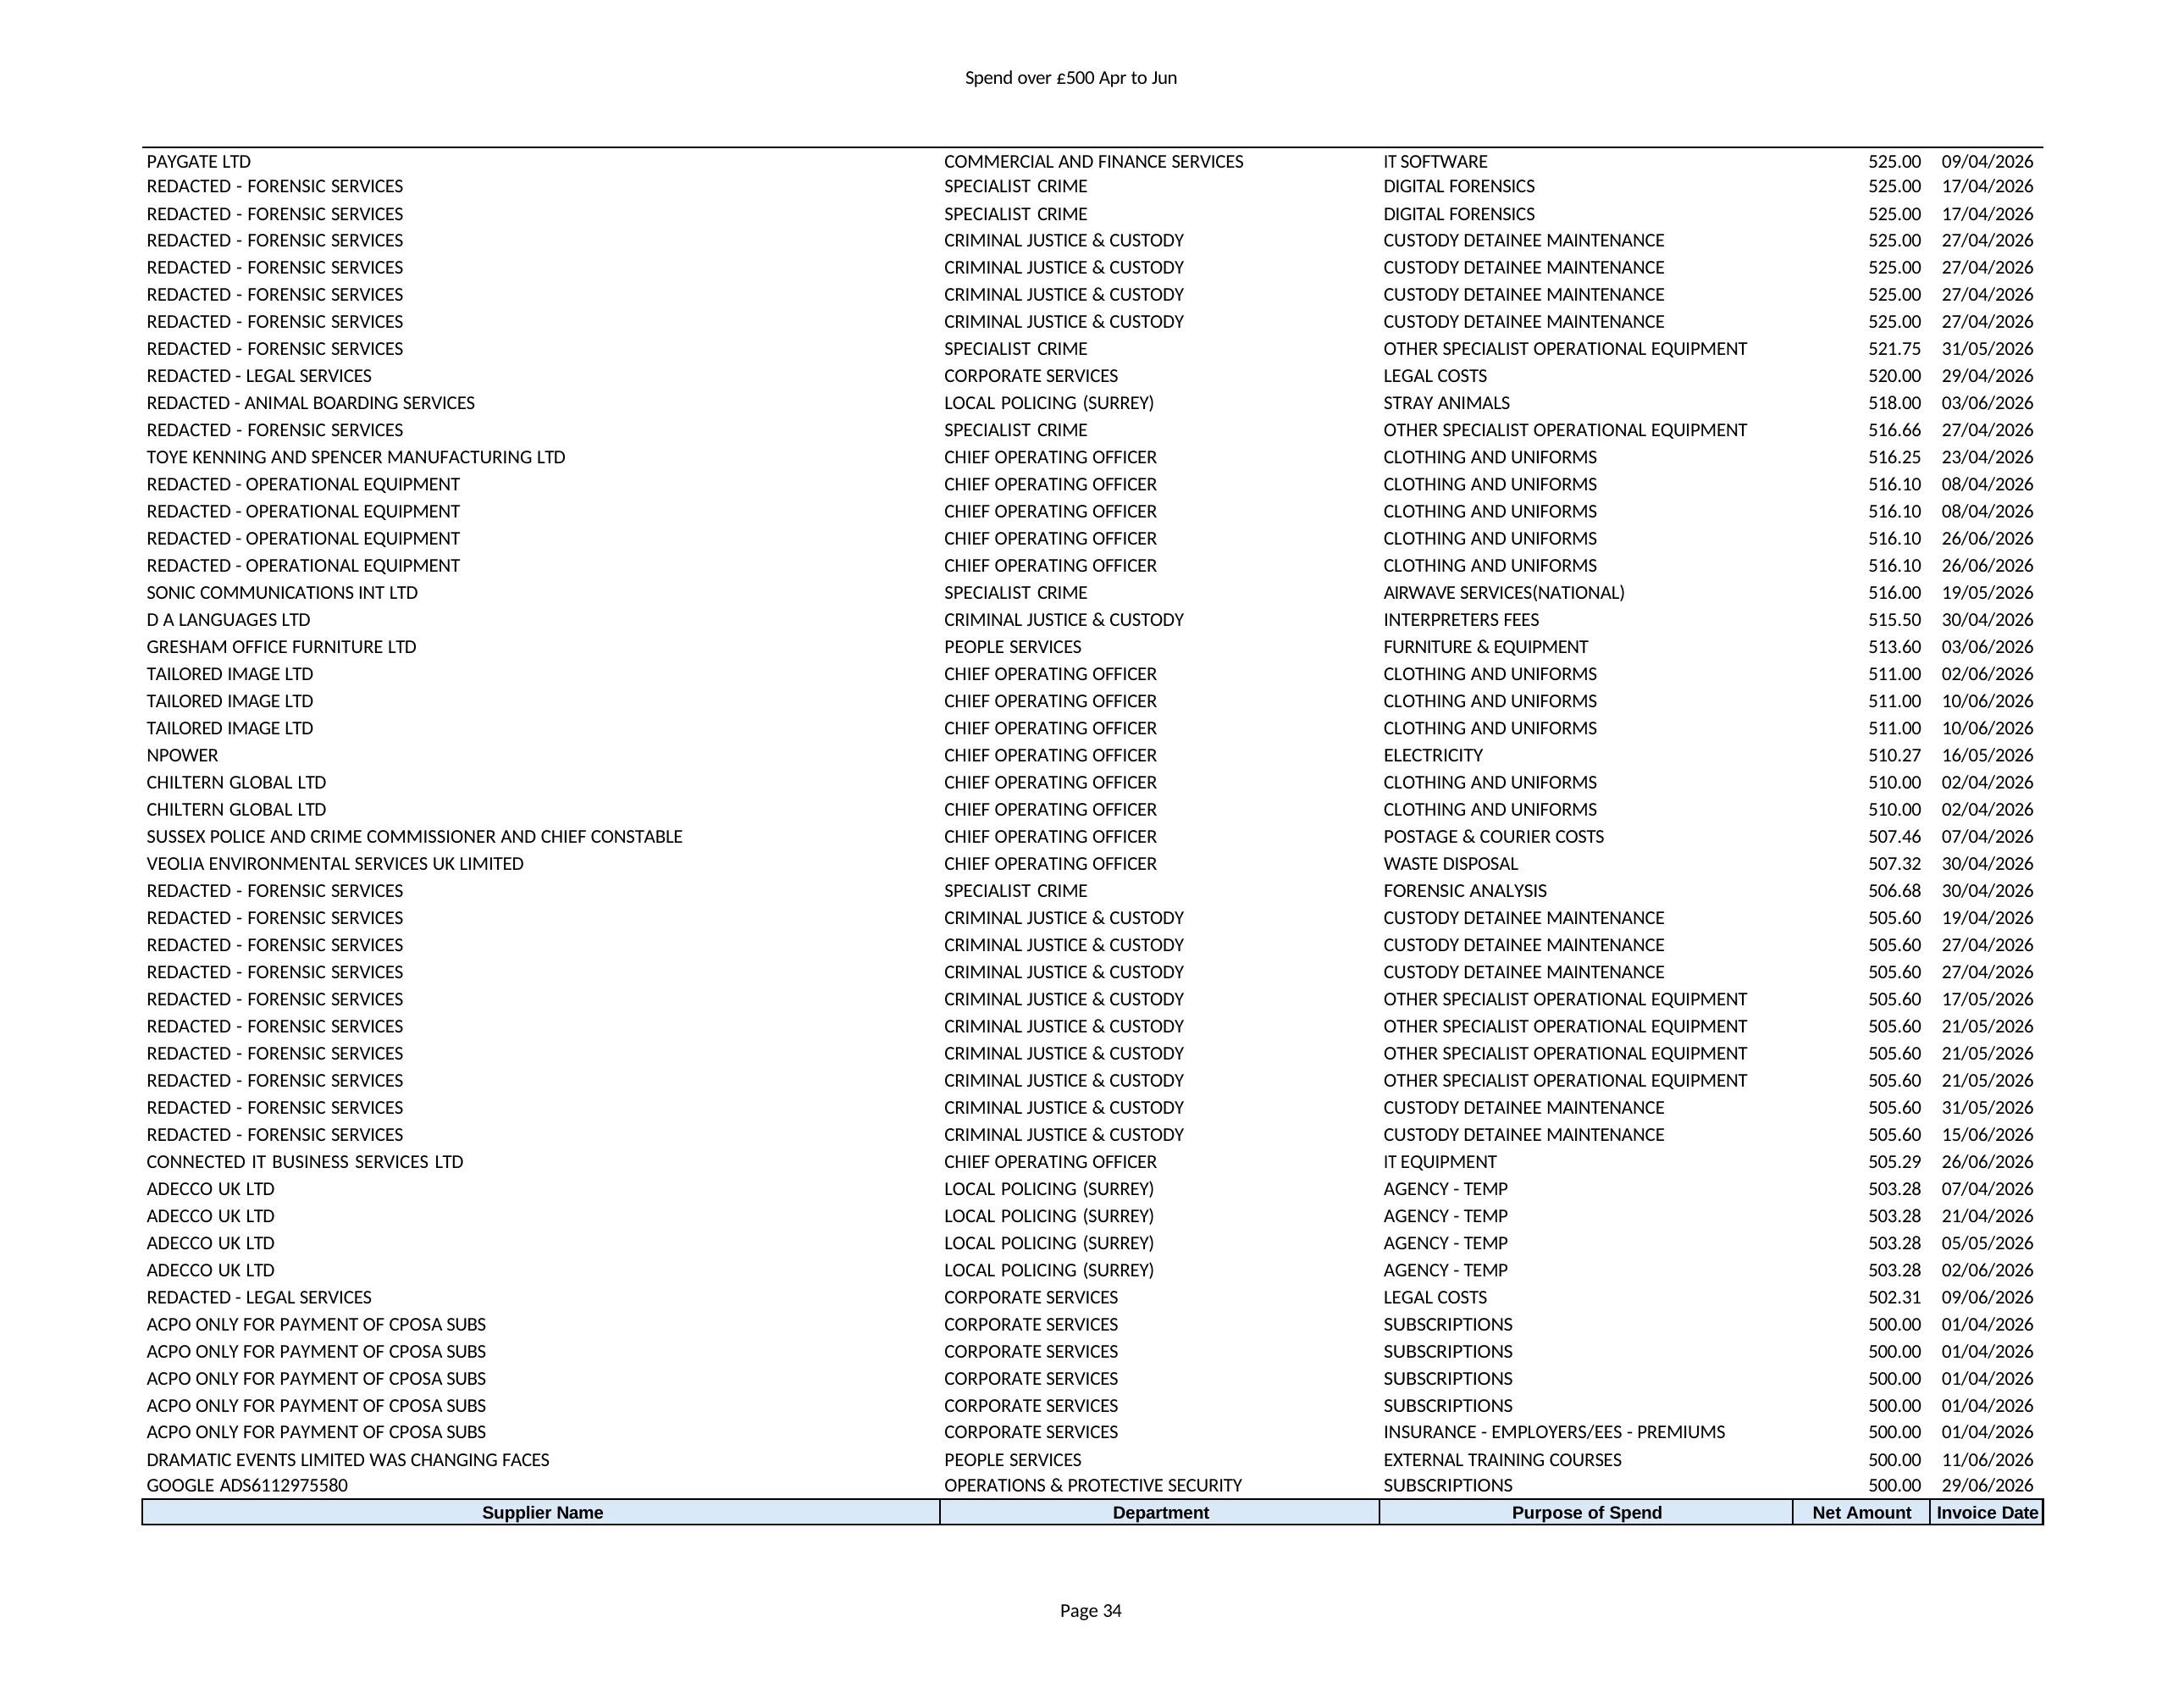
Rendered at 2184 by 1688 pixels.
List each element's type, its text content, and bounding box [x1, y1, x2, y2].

table_cell REDACTED - FORENSIC SERVICES [142, 1012, 940, 1039]
table_cell SPECIALIST CRIME [940, 173, 1380, 200]
table_cell 16/05/2026 [1930, 741, 2043, 768]
table_cell ADECCO UK LTD [142, 1229, 940, 1256]
table_cell OTHER SPECIALIST OPERATIONAL EQUIPMENT [1380, 1039, 1793, 1066]
table_cell REDACTED - FORENSIC SERVICES [142, 254, 940, 281]
table_cell SPECIALIST CRIME [940, 200, 1380, 227]
table_cell 29/04/2026 [1930, 363, 2043, 390]
table_cell CRIMINAL JUSTICE & CUSTODY [940, 606, 1380, 633]
table_cell 511.00 [1793, 715, 1930, 741]
table_cell CLOTHING AND UNIFORMS [1380, 552, 1793, 578]
table_cell PEOPLE SERVICES [940, 1446, 1380, 1473]
table_cell 525.00 [1793, 281, 1930, 308]
table_cell REDACTED - OPERATIONAL EQUIPMENT [142, 552, 940, 578]
table_cell CLOTHING AND UNIFORMS [1380, 769, 1793, 795]
table_cell 01/04/2026 [1930, 1310, 2043, 1337]
table_cell TOYE KENNING AND SPENCER MANUFACTURING LTD [142, 444, 940, 471]
table_cell SPECIALIST CRIME [940, 335, 1380, 363]
table_cell 505.60 [1793, 958, 1930, 985]
table_cell ADECCO UK LTD [142, 1202, 940, 1229]
table_cell 05/05/2026 [1930, 1229, 2043, 1256]
table_cell CHIEF OPERATING OFFICER [940, 661, 1380, 687]
table_cell CHILTERN GLOBAL LTD [142, 795, 940, 822]
table_cell D A LANGUAGES LTD [142, 606, 940, 633]
table_cell REDACTED - ANIMAL BOARDING SERVICES [142, 390, 940, 417]
table_cell PAYGATE LTD [142, 148, 940, 173]
table_cell 500.00 [1793, 1473, 1930, 1498]
table_cell ACPO ONLY FOR PAYMENT OF CPOSA SUBS [142, 1364, 940, 1392]
table_cell 525.00 [1793, 173, 1930, 200]
table_cell CRIMINAL JUSTICE & CUSTODY [940, 281, 1380, 308]
table_cell TAILORED IMAGE LTD [142, 661, 940, 687]
table_cell CRIMINAL JUSTICE & CUSTODY [940, 1039, 1380, 1066]
table_cell SUBSCRIPTIONS [1380, 1364, 1793, 1392]
table_cell REDACTED - OPERATIONAL EQUIPMENT [142, 471, 940, 498]
table_cell 09/06/2026 [1930, 1283, 2043, 1310]
table_cell ACPO ONLY FOR PAYMENT OF CPOSA SUBS [142, 1392, 940, 1419]
table_cell 27/04/2026 [1930, 281, 2043, 308]
table_cell 500.00 [1793, 1446, 1930, 1473]
table_cell PEOPLE SERVICES [940, 634, 1380, 660]
table_cell DIGITAL FORENSICS [1380, 173, 1793, 200]
table_cell 500.00 [1793, 1310, 1930, 1337]
table_cell 513.60 [1793, 634, 1930, 660]
table_cell 17/04/2026 [1930, 200, 2043, 227]
table_cell CUSTODY DETAINEE MAINTENANCE [1380, 931, 1793, 958]
table_cell LOCAL POLICING (SURREY) [940, 1202, 1380, 1229]
table_cell 520.00 [1793, 363, 1930, 390]
table_cell 500.00 [1793, 1392, 1930, 1419]
table_cell FURNITURE & EQUIPMENT [1380, 634, 1793, 660]
table_cell 07/04/2026 [1930, 1175, 2043, 1202]
table_cell 30/04/2026 [1930, 850, 2043, 877]
table_cell 23/04/2026 [1930, 444, 2043, 471]
table_cell SUBSCRIPTIONS [1380, 1337, 1793, 1364]
table_cell 29/06/2026 [1930, 1473, 2043, 1498]
table_cell CHIEF OPERATING OFFICER [940, 471, 1380, 498]
table_cell 30/04/2026 [1930, 606, 2043, 633]
table_cell CLOTHING AND UNIFORMS [1380, 687, 1793, 714]
table_cell 505.29 [1793, 1148, 1930, 1175]
table_cell REDACTED - FORENSIC SERVICES [142, 985, 940, 1012]
table_cell 27/04/2026 [1930, 958, 2043, 985]
table_cell 518.00 [1793, 390, 1930, 417]
table_cell NPOWER [142, 741, 940, 768]
table_cell SUBSCRIPTIONS [1380, 1310, 1793, 1337]
table_cell REDACTED - FORENSIC SERVICES [142, 958, 940, 985]
table_cell 21/05/2026 [1930, 1039, 2043, 1066]
table_cell CHIEF OPERATING OFFICER [940, 715, 1380, 741]
table_cell 502.31 [1793, 1283, 1930, 1310]
table_cell ACPO ONLY FOR PAYMENT OF CPOSA SUBS [142, 1310, 940, 1337]
table_cell 08/04/2026 [1930, 498, 2043, 524]
table_cell 507.46 [1793, 822, 1930, 850]
table_cell CUSTODY DETAINEE MAINTENANCE [1380, 958, 1793, 985]
table_cell CHIEF OPERATING OFFICER [940, 1148, 1380, 1175]
table_cell GOOGLE ADS6112975580 [142, 1473, 940, 1498]
table_cell 516.10 [1793, 525, 1930, 552]
table_cell FORENSIC ANALYSIS [1380, 877, 1793, 904]
table_cell CORPORATE SERVICES [940, 1392, 1380, 1419]
table_cell 17/05/2026 [1930, 985, 2043, 1012]
table_cell 516.66 [1793, 417, 1930, 444]
table_cell ELECTRICITY [1380, 741, 1793, 768]
table_cell ADECCO UK LTD [142, 1256, 940, 1283]
table_cell 10/06/2026 [1930, 715, 2043, 741]
table_cell AGENCY - TEMP [1380, 1229, 1793, 1256]
table_cell 27/04/2026 [1930, 417, 2043, 444]
table_cell CLOTHING AND UNIFORMS [1380, 444, 1793, 471]
table_cell REDACTED - FORENSIC SERVICES [142, 1121, 940, 1148]
table_cell 02/06/2026 [1930, 1256, 2043, 1283]
table_cell 15/06/2026 [1930, 1121, 2043, 1148]
table_cell 505.60 [1793, 1093, 1930, 1121]
table_cell CUSTODY DETAINEE MAINTENANCE [1380, 281, 1793, 308]
table_cell 27/04/2026 [1930, 931, 2043, 958]
table_cell CHIEF OPERATING OFFICER [940, 444, 1380, 471]
table_cell SONIC COMMUNICATIONS INT LTD [142, 579, 940, 606]
table_cell AIRWAVE SERVICES(NATIONAL) [1380, 579, 1793, 606]
table_cell LOCAL POLICING (SURREY) [940, 1175, 1380, 1202]
table_cell LOCAL POLICING (SURREY) [940, 390, 1380, 417]
table_cell CRIMINAL JUSTICE & CUSTODY [940, 904, 1380, 931]
table_cell CRIMINAL JUSTICE & CUSTODY [940, 1093, 1380, 1121]
table_cell CHILTERN GLOBAL LTD [142, 769, 940, 795]
table_cell REDACTED - FORENSIC SERVICES [142, 931, 940, 958]
table_cell 26/06/2026 [1930, 1148, 2043, 1175]
table_cell POSTAGE & COURIER COSTS [1380, 822, 1793, 850]
table_cell INTERPRETERS FEES [1380, 606, 1793, 633]
table_cell 525.00 [1793, 227, 1930, 254]
table_cell GRESHAM OFFICE FURNITURE LTD [142, 634, 940, 660]
table_cell CLOTHING AND UNIFORMS [1380, 525, 1793, 552]
table_cell 505.60 [1793, 1012, 1930, 1039]
table_cell 510.27 [1793, 741, 1930, 768]
table_cell 516.10 [1793, 552, 1930, 578]
table_cell CRIMINAL JUSTICE & CUSTODY [940, 308, 1380, 335]
table_cell 31/05/2026 [1930, 1093, 2043, 1121]
table_cell REDACTED - FORENSIC SERVICES [142, 877, 940, 904]
table_cell DRAMATIC EVENTS LIMITED WAS CHANGING FACES [142, 1446, 940, 1473]
table_cell REDACTED - OPERATIONAL EQUIPMENT [142, 498, 940, 524]
table_cell ACPO ONLY FOR PAYMENT OF CPOSA SUBS [142, 1337, 940, 1364]
table_cell 02/04/2026 [1930, 795, 2043, 822]
table_cell CUSTODY DETAINEE MAINTENANCE [1380, 1121, 1793, 1148]
table_cell 525.00 [1793, 254, 1930, 281]
table_cell 27/04/2026 [1930, 227, 2043, 254]
table_cell LEGAL COSTS [1380, 363, 1793, 390]
table_cell 26/06/2026 [1930, 525, 2043, 552]
table_cell 505.60 [1793, 1066, 1930, 1093]
table_cell SPECIALIST CRIME [940, 579, 1380, 606]
table_cell SUBSCRIPTIONS [1380, 1392, 1793, 1419]
table_cell CRIMINAL JUSTICE & CUSTODY [940, 1012, 1380, 1039]
table_cell CRIMINAL JUSTICE & CUSTODY [940, 931, 1380, 958]
table_cell 507.32 [1793, 850, 1930, 877]
table_cell 03/06/2026 [1930, 634, 2043, 660]
table_cell 27/04/2026 [1930, 254, 2043, 281]
table_cell 503.28 [1793, 1202, 1930, 1229]
table_cell 26/06/2026 [1930, 552, 2043, 578]
table_cell CRIMINAL JUSTICE & CUSTODY [940, 227, 1380, 254]
table_cell 21/05/2026 [1930, 1012, 2043, 1039]
table_cell 503.28 [1793, 1175, 1930, 1202]
table_cell 500.00 [1793, 1337, 1930, 1364]
table_cell 02/04/2026 [1930, 769, 2043, 795]
table_cell 505.60 [1793, 931, 1930, 958]
table_cell 17/04/2026 [1930, 173, 2043, 200]
table_cell SUBSCRIPTIONS [1380, 1473, 1793, 1498]
table_cell CORPORATE SERVICES [940, 1283, 1380, 1310]
table_cell 07/04/2026 [1930, 822, 2043, 850]
table_cell REDACTED - FORENSIC SERVICES [142, 904, 940, 931]
table_cell 11/06/2026 [1930, 1446, 2043, 1473]
table_cell WASTE DISPOSAL [1380, 850, 1793, 877]
table_cell 08/04/2026 [1930, 471, 2043, 498]
table_cell ADECCO UK LTD [142, 1175, 940, 1202]
table_cell 505.60 [1793, 985, 1930, 1012]
table_cell COMMERCIAL AND FINANCE SERVICES [940, 148, 1380, 173]
table_cell 521.75 [1793, 335, 1930, 363]
table_cell STRAY ANIMALS [1380, 390, 1793, 417]
table_cell 02/06/2026 [1930, 661, 2043, 687]
table_cell CHIEF OPERATING OFFICER [940, 525, 1380, 552]
table_cell 511.00 [1793, 687, 1930, 714]
table_cell AGENCY - TEMP [1380, 1256, 1793, 1283]
table_cell CORPORATE SERVICES [940, 1337, 1380, 1364]
table_cell REDACTED - FORENSIC SERVICES [142, 1039, 940, 1066]
table_cell 510.00 [1793, 795, 1930, 822]
table_cell 01/04/2026 [1930, 1392, 2043, 1419]
table_cell REDACTED - OPERATIONAL EQUIPMENT [142, 525, 940, 552]
table_cell AGENCY - TEMP [1380, 1202, 1793, 1229]
table_cell 510.00 [1793, 769, 1930, 795]
table_cell CORPORATE SERVICES [940, 1419, 1380, 1446]
table_cell CRIMINAL JUSTICE & CUSTODY [940, 254, 1380, 281]
table_cell CORPORATE SERVICES [940, 363, 1380, 390]
table_cell REDACTED - FORENSIC SERVICES [142, 1093, 940, 1121]
table_cell 30/04/2026 [1930, 877, 2043, 904]
table_cell CLOTHING AND UNIFORMS [1380, 471, 1793, 498]
table_cell CLOTHING AND UNIFORMS [1380, 498, 1793, 524]
table_cell OTHER SPECIALIST OPERATIONAL EQUIPMENT [1380, 985, 1793, 1012]
table_header Net Amount [1794, 1500, 1929, 1524]
table_cell CHIEF OPERATING OFFICER [940, 552, 1380, 578]
table_cell LOCAL POLICING (SURREY) [940, 1256, 1380, 1283]
table_cell REDACTED - LEGAL SERVICES [142, 1283, 940, 1310]
table_cell 511.00 [1793, 661, 1930, 687]
table_cell 10/06/2026 [1930, 687, 2043, 714]
table_cell REDACTED - FORENSIC SERVICES [142, 308, 940, 335]
table_cell 500.00 [1793, 1364, 1930, 1392]
table_cell VEOLIA ENVIRONMENTAL SERVICES UK LIMITED [142, 850, 940, 877]
table_cell CHIEF OPERATING OFFICER [940, 822, 1380, 850]
table_cell OTHER SPECIALIST OPERATIONAL EQUIPMENT [1380, 1012, 1793, 1039]
table_cell REDACTED - FORENSIC SERVICES [142, 1066, 940, 1093]
table_cell IT SOFTWARE [1380, 148, 1793, 173]
table_cell 516.10 [1793, 471, 1930, 498]
table_cell 525.00 [1793, 200, 1930, 227]
table_cell SUSSEX POLICE AND CRIME COMMISSIONER AND CHIEF CONSTABLE [142, 822, 940, 850]
table_cell REDACTED - FORENSIC SERVICES [142, 227, 940, 254]
table_cell REDACTED - LEGAL SERVICES [142, 363, 940, 390]
table_cell CUSTODY DETAINEE MAINTENANCE [1380, 1093, 1793, 1121]
table_header Invoice Date [1931, 1500, 2042, 1524]
table_cell OPERATIONS & PROTECTIVE SECURITY [940, 1473, 1380, 1498]
table_cell EXTERNAL TRAINING COURSES [1380, 1446, 1793, 1473]
table_cell CLOTHING AND UNIFORMS [1380, 795, 1793, 822]
table_cell AGENCY - TEMP [1380, 1175, 1793, 1202]
table_cell 31/05/2026 [1930, 335, 2043, 363]
table_cell TAILORED IMAGE LTD [142, 715, 940, 741]
table_cell CUSTODY DETAINEE MAINTENANCE [1380, 904, 1793, 931]
table_cell 03/06/2026 [1930, 390, 2043, 417]
table_header Supplier Name [143, 1500, 939, 1524]
table_cell 21/05/2026 [1930, 1066, 2043, 1093]
table_header Department [941, 1500, 1379, 1524]
table_cell CUSTODY DETAINEE MAINTENANCE [1380, 227, 1793, 254]
table_cell REDACTED - FORENSIC SERVICES [142, 173, 940, 200]
table_cell 503.28 [1793, 1229, 1930, 1256]
table_cell 19/05/2026 [1930, 579, 2043, 606]
table_cell 525.00 [1793, 308, 1930, 335]
table_cell OTHER SPECIALIST OPERATIONAL EQUIPMENT [1380, 417, 1793, 444]
table_cell 516.00 [1793, 579, 1930, 606]
table_cell 515.50 [1793, 606, 1930, 633]
table_cell CLOTHING AND UNIFORMS [1380, 715, 1793, 741]
table_cell 506.68 [1793, 877, 1930, 904]
table_cell CHIEF OPERATING OFFICER [940, 795, 1380, 822]
table_cell CRIMINAL JUSTICE & CUSTODY [940, 1121, 1380, 1148]
table_cell 525.00 [1793, 148, 1930, 173]
table_cell REDACTED - FORENSIC SERVICES [142, 200, 940, 227]
table_cell 01/04/2026 [1930, 1419, 2043, 1446]
table_cell 27/04/2026 [1930, 308, 2043, 335]
table_cell CRIMINAL JUSTICE & CUSTODY [940, 985, 1380, 1012]
table_cell SPECIALIST CRIME [940, 877, 1380, 904]
table_cell LOCAL POLICING (SURREY) [940, 1229, 1380, 1256]
table_cell 09/04/2026 [1930, 148, 2043, 173]
table_cell CORPORATE SERVICES [940, 1364, 1380, 1392]
table_cell LEGAL COSTS [1380, 1283, 1793, 1310]
table_cell CLOTHING AND UNIFORMS [1380, 661, 1793, 687]
table_cell 19/04/2026 [1930, 904, 2043, 931]
table_cell CUSTODY DETAINEE MAINTENANCE [1380, 254, 1793, 281]
table_cell 503.28 [1793, 1256, 1930, 1283]
table_cell IT EQUIPMENT [1380, 1148, 1793, 1175]
table_cell 505.60 [1793, 1121, 1930, 1148]
table_cell CHIEF OPERATING OFFICER [940, 850, 1380, 877]
table_header Purpose of Spend [1380, 1500, 1792, 1524]
table_cell OTHER SPECIALIST OPERATIONAL EQUIPMENT [1380, 1066, 1793, 1093]
table_cell CRIMINAL JUSTICE & CUSTODY [940, 958, 1380, 985]
table_cell INSURANCE - EMPLOYERS/EES - PREMIUMS [1380, 1419, 1793, 1446]
table_cell ACPO ONLY FOR PAYMENT OF CPOSA SUBS [142, 1419, 940, 1446]
table_cell REDACTED - FORENSIC SERVICES [142, 281, 940, 308]
table_cell SPECIALIST CRIME [940, 417, 1380, 444]
table_cell 01/04/2026 [1930, 1364, 2043, 1392]
table_cell 516.25 [1793, 444, 1930, 471]
table_cell DIGITAL FORENSICS [1380, 200, 1793, 227]
table_cell CHIEF OPERATING OFFICER [940, 687, 1380, 714]
table_cell 500.00 [1793, 1419, 1930, 1446]
table_cell 21/04/2026 [1930, 1202, 2043, 1229]
table_cell 505.60 [1793, 1039, 1930, 1066]
table_cell OTHER SPECIALIST OPERATIONAL EQUIPMENT [1380, 335, 1793, 363]
table_cell CHIEF OPERATING OFFICER [940, 498, 1380, 524]
table_cell CHIEF OPERATING OFFICER [940, 741, 1380, 768]
table_cell CHIEF OPERATING OFFICER [940, 769, 1380, 795]
table_cell 505.60 [1793, 904, 1930, 931]
table_cell TAILORED IMAGE LTD [142, 687, 940, 714]
table_cell 516.10 [1793, 498, 1930, 524]
table_cell REDACTED - FORENSIC SERVICES [142, 417, 940, 444]
table_cell CUSTODY DETAINEE MAINTENANCE [1380, 308, 1793, 335]
table_cell CRIMINAL JUSTICE & CUSTODY [940, 1066, 1380, 1093]
table_cell CONNECTED IT BUSINESS SERVICES LTD [142, 1148, 940, 1175]
table_cell REDACTED - FORENSIC SERVICES [142, 335, 940, 363]
table_cell CORPORATE SERVICES [940, 1310, 1380, 1337]
table_cell 01/04/2026 [1930, 1337, 2043, 1364]
